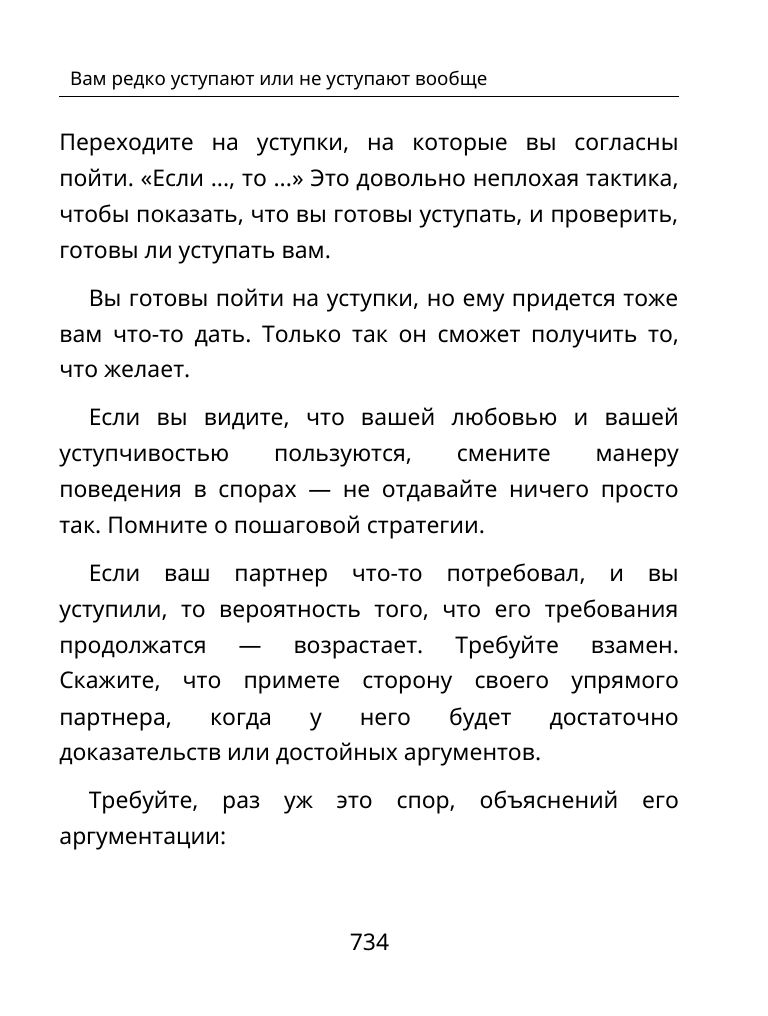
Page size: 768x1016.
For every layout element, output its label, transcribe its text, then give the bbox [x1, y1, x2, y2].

text Вы готовы пойти на уступки, но ему придется тоже вам что-то дать. Только так он сможет получить то, что желает. [59, 282, 679, 385]
text Если вы видите, что вашей любовью и вашей уступчивостью пользуются, смените манеру поведения в спорах — не отдавайте ничего просто так. Помните о пошаговой стратегии. [59, 401, 679, 540]
text Требуйте, раз уж это спор, объяснений его аргументации: [59, 784, 679, 851]
text Переходите на уступки, на которые вы согласны пойти. «Если ..., то ...» Это довольно неплохая тактика, чтобы показать, что вы готовы уступать, и проверить, готовы ли уступать вам. [59, 126, 679, 265]
text Если ваш партнер что-то потребовал, и вы уступили, то вероятность того, что его требования продолжатся — возрастает. Требуйте взамен. Скажите, что примете сторону своего упрямого партнера, когда у него будет достаточно доказательств или достойных аргументов. [59, 557, 679, 768]
